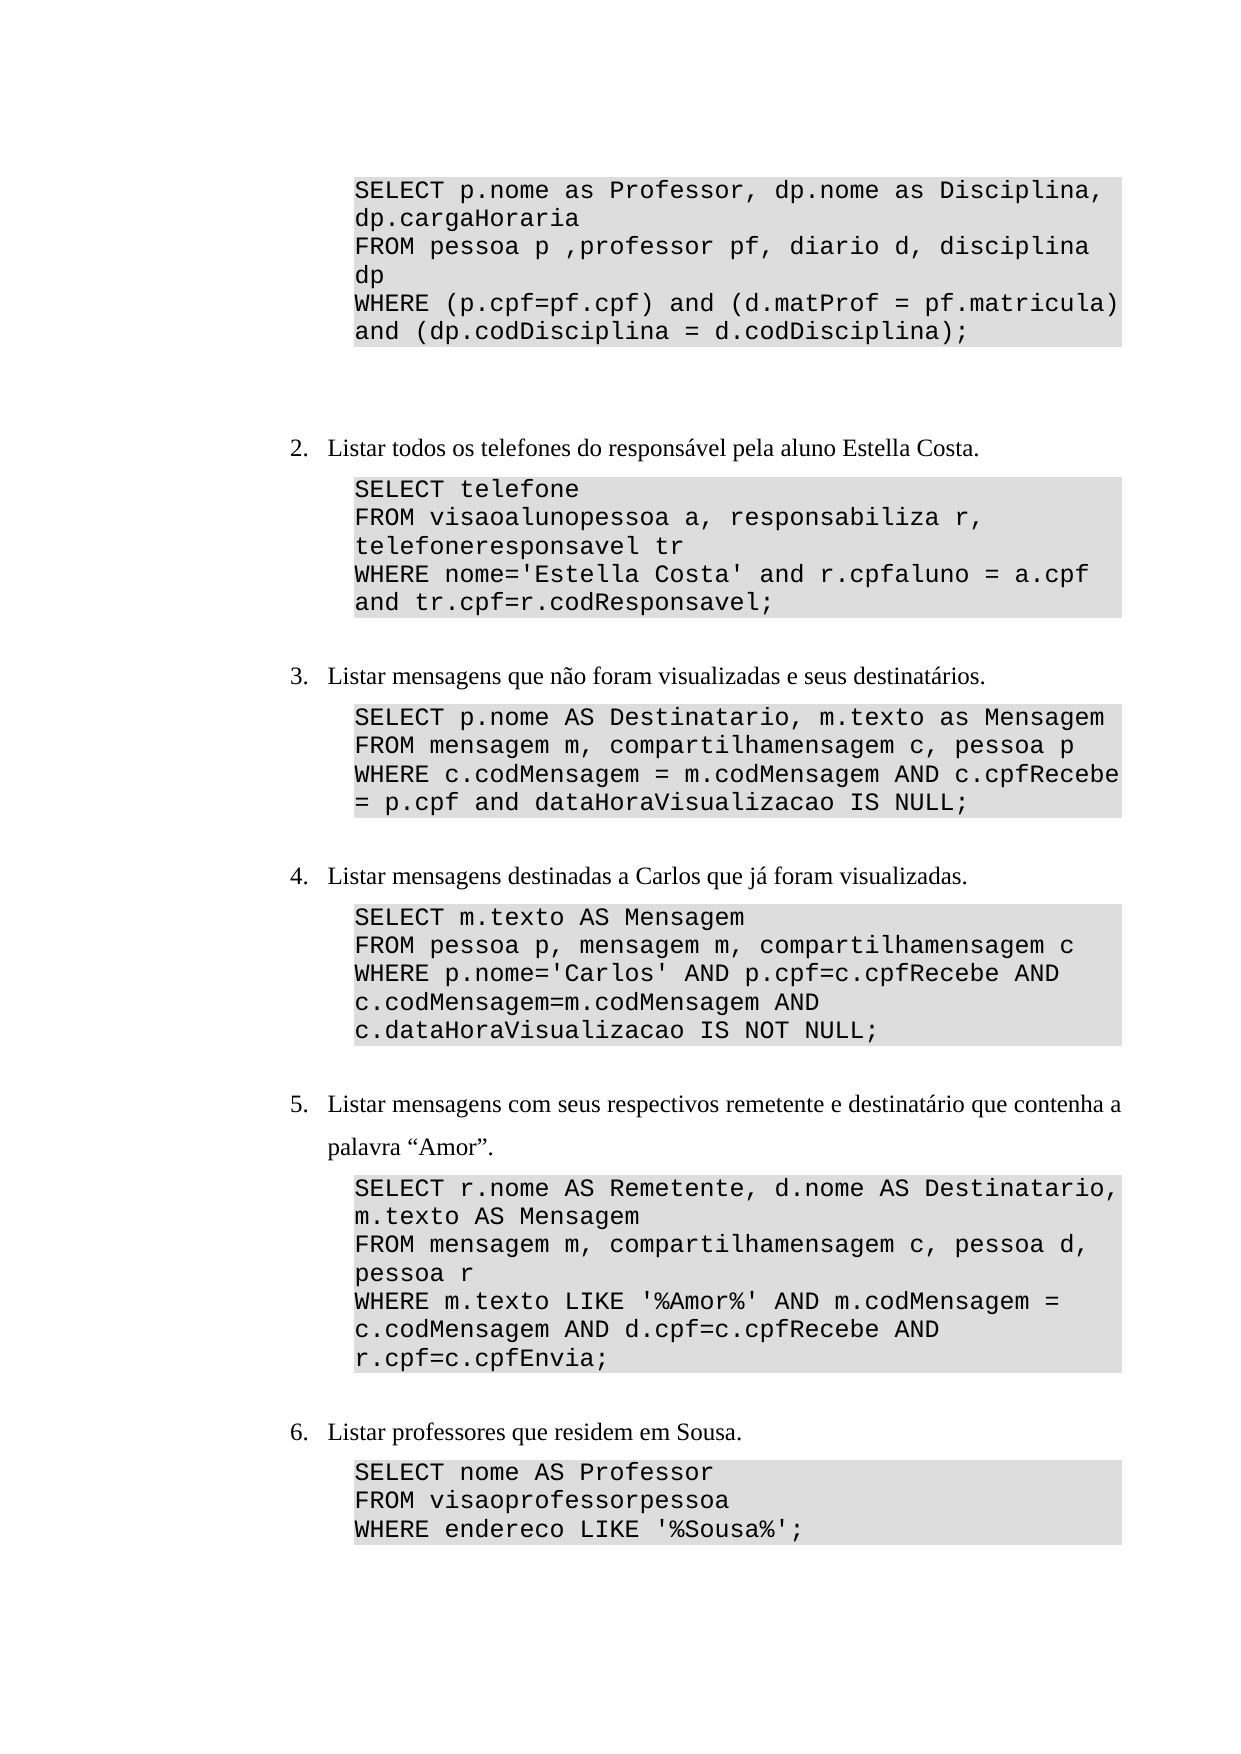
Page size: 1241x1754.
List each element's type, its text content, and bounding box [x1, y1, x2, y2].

text WHERE nome='Estella Costa' and r.cpfaluno = a.cpf and tr.cpf=r.codResponsavel; [354, 562, 1122, 618]
text FROM pessoa p ,professor pf, diario d, disciplina dp [354, 234, 1122, 291]
text FROM mensagem m, compartilhamensagem c, pessoa p [354, 733, 1122, 761]
text FROM visaoalunopessoa a, responsabiliza r, telefoneresponsavel tr [354, 505, 1122, 562]
text SELECT telefone [354, 477, 1122, 505]
text WHERE (p.cpf=pf.cpf) and (d.matProf = pf.matricula) and (dp.codDisciplina = d.codDisciplina); [354, 291, 1122, 347]
list Listar mensagens com seus respectivos remetente e destinatário que contenha a palavra “Amor”. [290, 1089, 1122, 1161]
text SELECT nome AS Professor [354, 1460, 1122, 1488]
text WHERE endereco LIKE '%Sousa%'; [354, 1516, 1122, 1545]
list Listar mensagens que não foram visualizadas e seus destinatários. [290, 661, 1122, 690]
text FROM mensagem m, compartilhamensagem c, pessoa d, pessoa r [354, 1232, 1122, 1288]
text SELECT p.nome AS Destinatario, m.texto as Mensagem [354, 704, 1122, 733]
text SELECT m.texto AS Mensagem [354, 904, 1122, 932]
text FROM visaoprofessorpessoa [354, 1488, 1122, 1516]
list Listar mensagens destinadas a Carlos que já foram visualizadas. [290, 861, 1122, 890]
text SELECT p.nome as Professor, dp.nome as Disciplina, dp.cargaHoraria [354, 177, 1122, 234]
text WHERE m.texto LIKE '%Amor%' AND m.codMensagem = c.codMensagem AND d.cpf=c.cpfRecebe AND r.cpf=c.cpfEnvia; [354, 1288, 1122, 1373]
list Listar professores que residem em Sousa. [290, 1417, 1122, 1445]
text WHERE p.nome='Carlos' AND p.cpf=c.cpfRecebe AND c.codMensagem=m.codMensagem AND c.dataHoraVisualizacao IS NOT NULL; [354, 961, 1122, 1046]
list Listar todos os telefones do responsável pela aluno Estella Costa. [290, 433, 1122, 462]
text FROM pessoa p, mensagem m, compartilhamensagem c [354, 932, 1122, 961]
text SELECT r.nome AS Remetente, d.nome AS Destinatario, m.texto AS Mensagem [354, 1175, 1122, 1232]
text WHERE c.codMensagem = m.codMensagem AND c.cpfRecebe = p.cpf and dataHoraVisualizacao IS NULL; [354, 761, 1122, 818]
